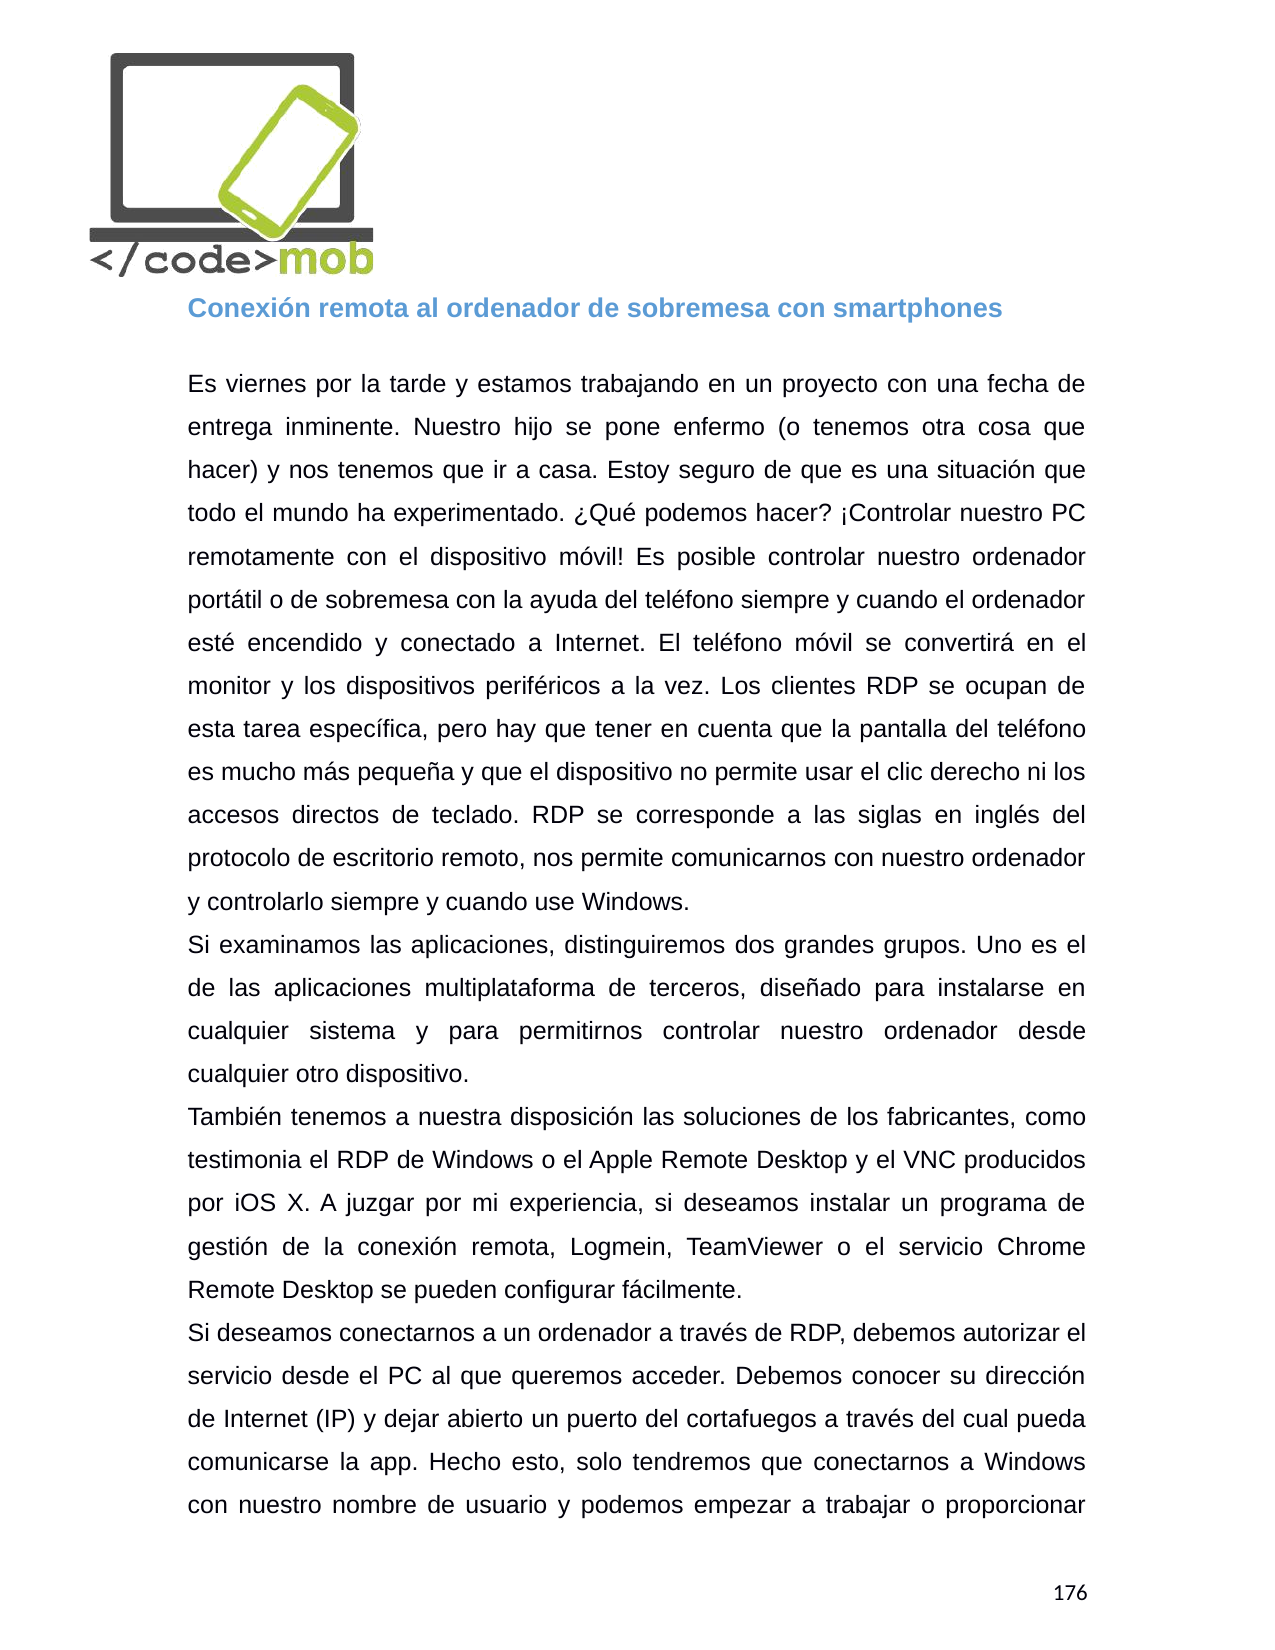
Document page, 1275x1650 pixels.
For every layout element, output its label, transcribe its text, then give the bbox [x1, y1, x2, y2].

subtitle Conexión remota al ordenador de sobremesa con smartphones [187, 292, 1087, 323]
picture [89, 53, 374, 277]
text Es viernes por la tarde y estamos trabajando en un proyecto con una fecha de entrega inminente. Nuestro hijo se pone enfermo (o tenemos otra cosa que hacer) y nos tenemos que ir a casa. Estoy seguro de que es una situación que todo el mundo ha experimentado. ¿Qué podemos hacer? ¡Controlar nuestro PC remotamente con el dispositivo móvil! Es posible controlar nuestro ordenador portátil o de sobremesa con la ayuda del teléfono siempre y cuando el ordenador esté encendido y conectado a Internet. El teléfono móvil se convertirá en el monitor y los dispositivos periféricos a la vez. Los clientes RDP se ocupan de esta tarea específica, pero hay que tener en cuenta que la pantalla del teléfono es mucho más pequeña y que el dispositivo no permite usar el clic derecho ni los accesos directos de teclado. RDP se corresponde a las siglas en inglés del protocolo de escritorio remoto, nos permite comunicarnos con nuestro ordenador y controlarlo siempre y cuando use Windows. [187, 369, 1087, 915]
text También tenemos a nuestra disposición las soluciones de los fabricantes, como testimonia el RDP de Windows o el Apple Remote Desktop y el VNC producidos por iOS X. A juzgar por mi experiencia, si deseamos instalar un programa de gestión de la conexión remota, Logmein, TeamViewer o el servicio Chrome Remote Desktop se pueden configurar fácilmente. [187, 1102, 1087, 1303]
text Si examinamos las aplicaciones, distinguiremos dos grandes grupos. Uno es el de las aplicaciones multiplataforma de terceros, diseñado para instalarse en cualquier sistema y para permitirnos controlar nuestro ordenador desde cualquier otro dispositivo. [187, 929, 1087, 1088]
text Si deseamos conectarnos a un ordenador a través de RDP, debemos autorizar el servicio desde el PC al que queremos acceder. Debemos conocer su dirección de Internet (IP) y dejar abierto un puerto del cortafuegos a través del cual pueda comunicarse la app. Hecho esto, solo tendremos que conectarnos a Windows con nuestro nombre de usuario y podemos empezar a trabajar o proporcionar [187, 1318, 1087, 1519]
